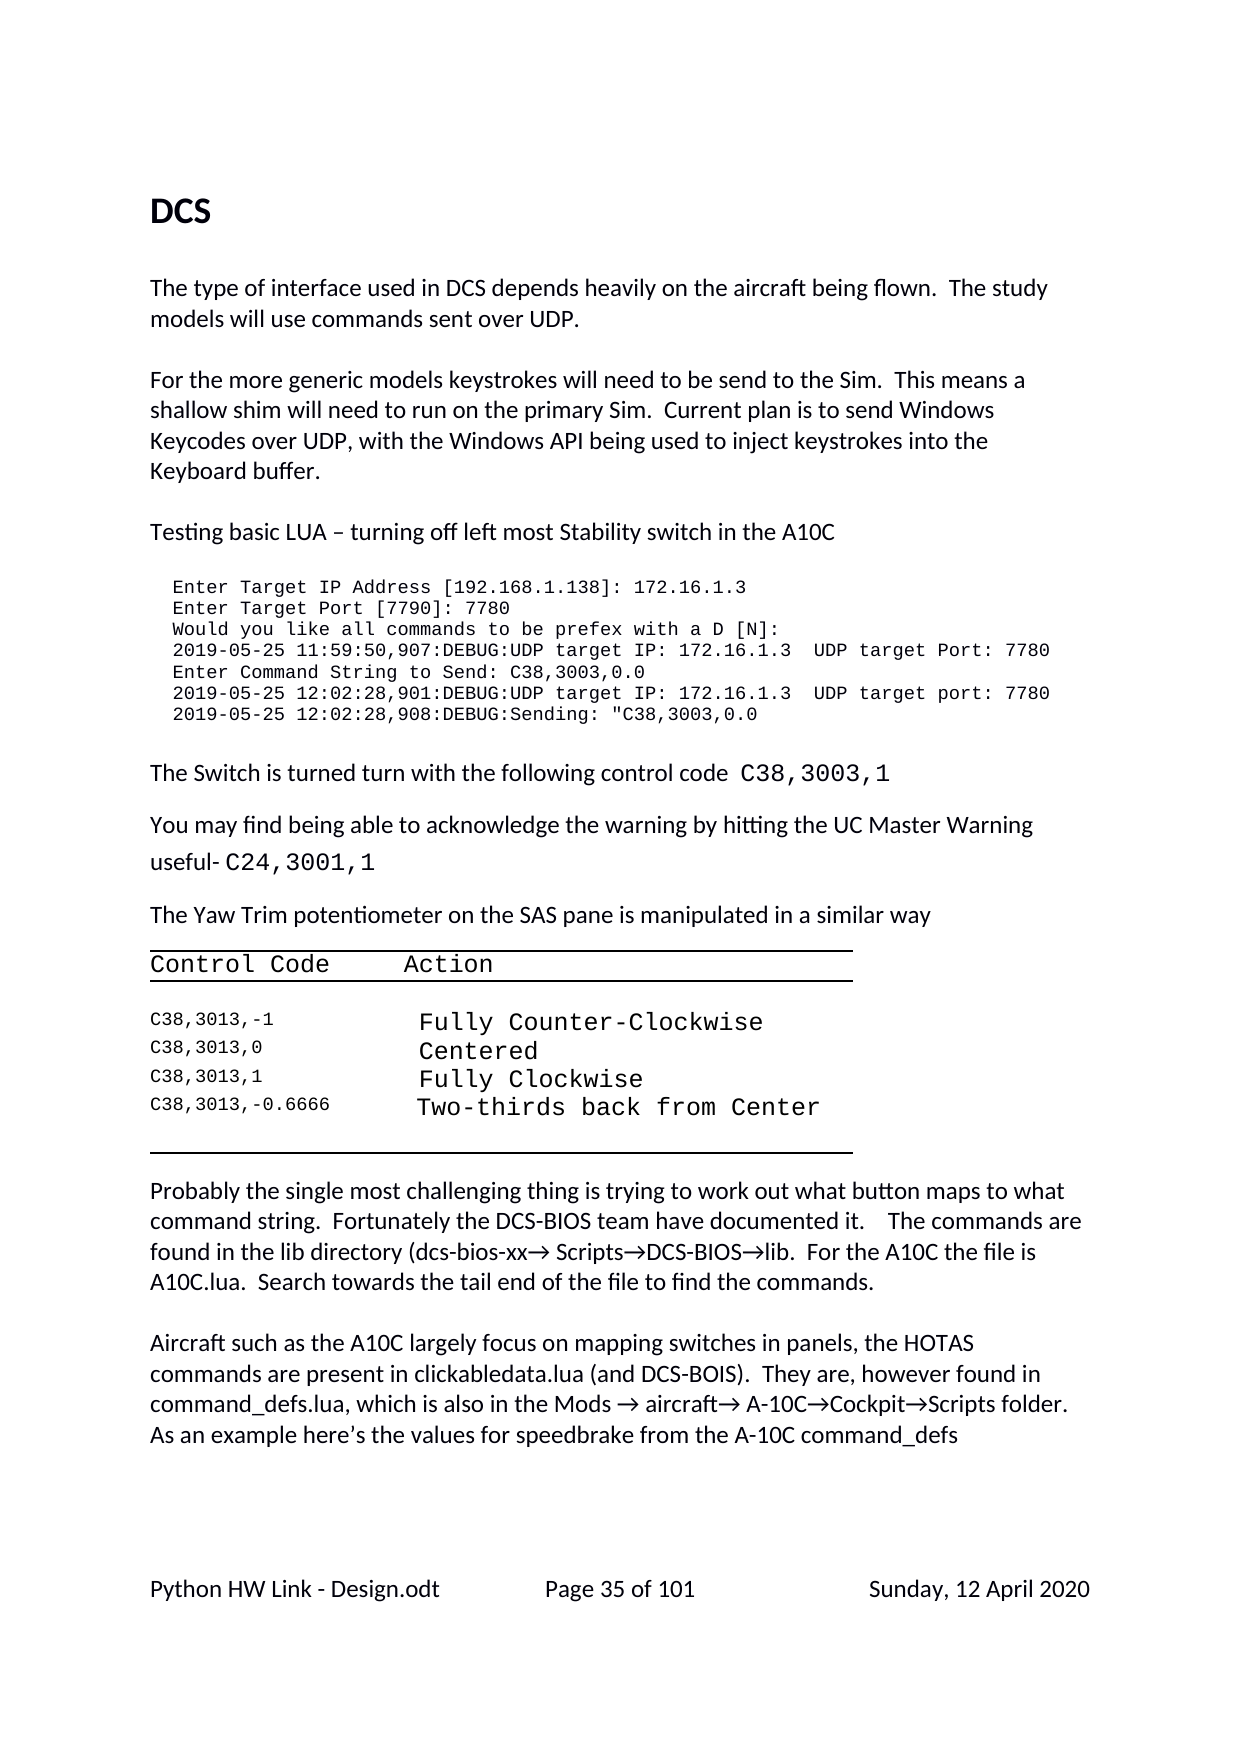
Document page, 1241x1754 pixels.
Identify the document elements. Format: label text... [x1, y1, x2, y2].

table_cell Fully Counter-Clockwise [404, 1010, 853, 1038]
table_header Control Code [150, 952, 403, 980]
table_cell Two-thirds back from Center [404, 1095, 853, 1123]
text Aircraft such as the A10C largely focus on mapping switches in panels, the HOTAS commands are present in clickabledata.lua (and DCS-BOIS). They are, however found in command_defs.lua, which is also in the Mods → aircraft→ A-10C→Cockpit→Scripts folder. As an example here’s the values for speedbrake from the A-10C command_defs [150, 1327, 1090, 1449]
subtitle DCS [150, 187, 1090, 233]
table_cell Centered [404, 1038, 853, 1067]
text The Yaw Trim potentiometer on the SAS pane is manipulated in a similar way [150, 899, 1090, 929]
text For the more generic models keystrokes will need to be send to the Sim. This means a shallow shim will need to run on the primary Sim. Current plan is to send Windows Keycodes over UDP, with the Windows API being used to inject keystrokes into the Keyboard buffer. [150, 364, 1090, 486]
text 2019-05-25 12:02:28,901:DEBUG:UDP target IP: 172.16.1.3 UDP target port: 7780 [150, 684, 1090, 705]
table_cell [404, 1123, 853, 1152]
text Probably the single most challenging thing is trying to work out what button maps to what command string. Fortunately the DCS-BIOS team have documented it. The commands are found in the lib directory (dcs-bios-xx→ Scripts→DCS-BIOS→lib. For the A10C the file is A10C.lua. Search towards the tail end of the file to find the commands. [150, 1175, 1090, 1297]
text 2019-05-25 12:02:28,908:DEBUG:Sending: "C38,3003,0.0 [150, 705, 1090, 726]
table_header Action [404, 952, 853, 980]
table_cell Fully Clockwise [404, 1067, 853, 1095]
table_cell [150, 1123, 403, 1152]
text Enter Target IP Address [192.168.1.138]: 172.16.1.3 [150, 577, 1090, 599]
text Enter Target Port [7790]: 7780 [150, 599, 1090, 620]
text The Switch is turned turn with the following control code C38,3003,1 [150, 757, 1090, 788]
text Testing basic LUA – turning off left most Stability switch in the A10C [150, 516, 1090, 547]
table_cell [404, 982, 853, 1010]
table_cell C38,3013,0 [150, 1038, 403, 1067]
table_cell [150, 982, 403, 1010]
text Enter Command String to Send: C38,3003,0.0 [150, 662, 1090, 684]
table_cell C38,3013,1 [150, 1067, 403, 1095]
table_cell C38,3013,-0.6666 [150, 1095, 403, 1123]
table_cell C38,3013,-1 [150, 1010, 403, 1038]
text Would you like all commands to be prefex with a D [N]: [150, 620, 1090, 641]
text You may find being able to acknowledge the warning by hitting the UC Master Warning useful- C24,3001,1 [150, 810, 1090, 878]
text 2019-05-25 11:59:50,907:DEBUG:UDP target IP: 172.16.1.3 UDP target Port: 7780 [150, 641, 1090, 662]
text The type of interface used in DCS depends heavily on the aircraft being flown. The study models will use commands sent over UDP. [150, 272, 1090, 333]
